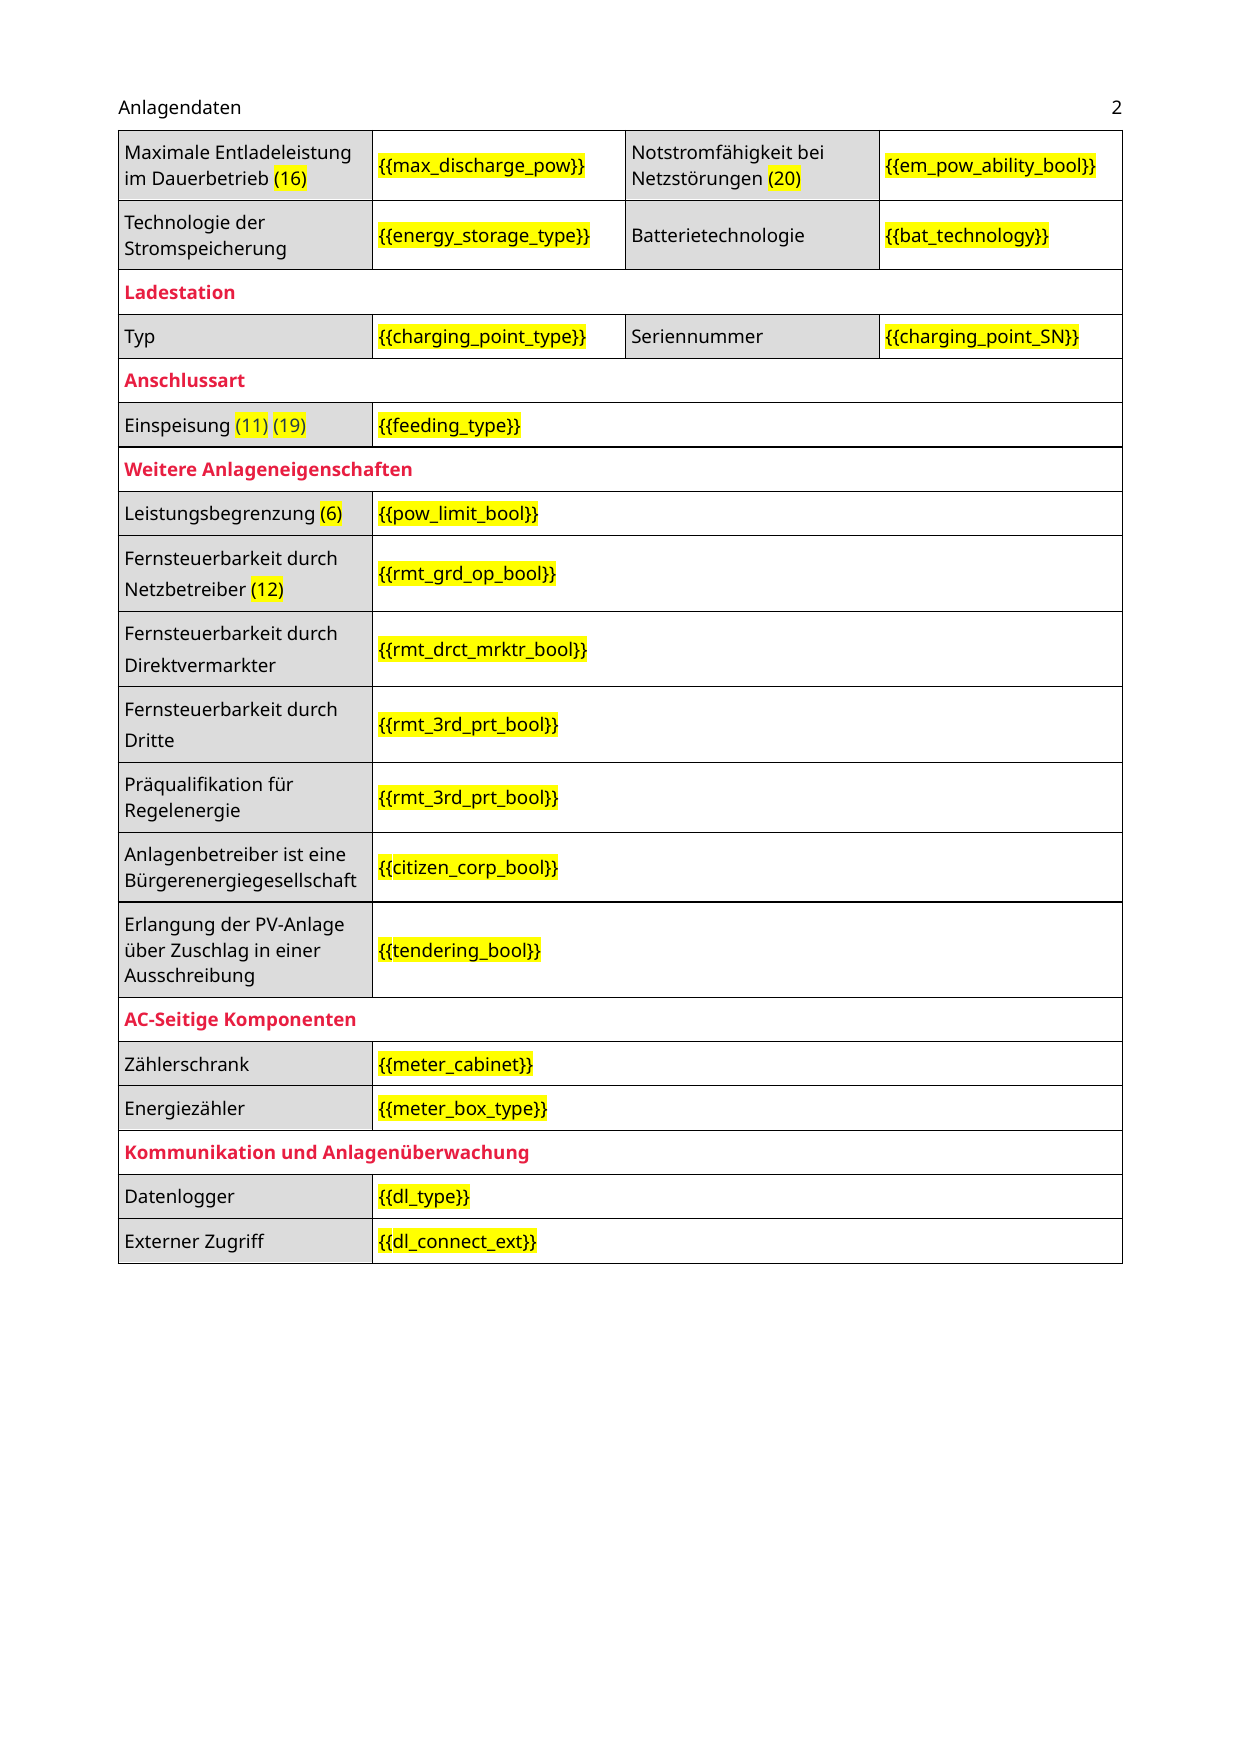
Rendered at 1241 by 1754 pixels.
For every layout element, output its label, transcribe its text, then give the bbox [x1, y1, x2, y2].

table_cell Fernsteuerbarkeit durch Direktvermarkter [119, 612, 372, 686]
table_cell Weitere Anlageneigenschaften [119, 448, 1122, 491]
table_cell Ladestation [119, 270, 1122, 314]
table_cell Typ [119, 315, 372, 358]
table_cell {{rmt_grd_op_bool}} [373, 536, 1122, 611]
table_cell {{rmt_drct_mrktr_bool}} [373, 612, 1122, 686]
table_cell Zählerschrank [119, 1042, 372, 1085]
table_cell {{rmt_3rd_prt_bool}} [373, 763, 1122, 832]
table_cell {{pow_limit_bool}} [373, 492, 1122, 535]
table_cell Maximale Entladeleistung im Dauerbetrieb (16) [119, 131, 372, 199]
table_cell Externer Zugriff [119, 1219, 372, 1262]
table_cell Präqualifikation für Regelenergie [119, 763, 372, 832]
table_cell AC-Seitige Komponenten [119, 998, 1122, 1041]
table_cell {{charging_point_SN}} [880, 315, 1122, 358]
table_cell {{meter_cabinet}} [373, 1042, 1122, 1085]
table_cell Energiezähler [119, 1086, 372, 1129]
table_cell Seriennummer [626, 315, 879, 358]
table_cell Einspeisung (11) (19) [119, 403, 372, 446]
table_cell Technologie der Stromspeicherung [119, 201, 372, 269]
table_cell Erlangung der PV-Anlage über Zuschlag in einer Ausschreibung [119, 903, 372, 997]
table_cell {{feeding_type}} [373, 403, 1122, 446]
table_cell {{bat_technology}} [880, 201, 1122, 269]
table_cell {{meter_box_type}} [373, 1086, 1122, 1129]
table_cell {{citizen_corp_bool}} [373, 833, 1122, 901]
table_cell Fernsteuerbarkeit durch Netzbetreiber (12) [119, 536, 372, 611]
table_cell {{charging_point_type}} [373, 315, 625, 358]
table_cell Anlagenbetreiber ist eine Bürgerenergiegesellschaft [119, 833, 372, 901]
table_cell {{dl_type}} [373, 1175, 1122, 1218]
table_cell {{em_pow_ability_bool}} [880, 131, 1122, 199]
table_cell Fernsteuerbarkeit durch Dritte [119, 687, 372, 762]
table_cell Kommunikation und Anlagenüberwachung [119, 1131, 1122, 1174]
table_cell {{tendering_bool}} [373, 903, 1122, 997]
table_cell Leistungsbegrenzung (6) [119, 492, 372, 535]
table_cell {{rmt_3rd_prt_bool}} [373, 687, 1122, 762]
table_cell Notstromfähigkeit bei Netzstörungen (20) [626, 131, 879, 199]
table_cell Anschlussart [119, 359, 1122, 402]
table_cell Batterietechnologie [626, 201, 879, 269]
table_cell Datenlogger [119, 1175, 372, 1218]
table_cell {{max_discharge_pow}} [373, 131, 625, 199]
table_cell {{dl_connect_ext}} [373, 1219, 1122, 1262]
table_cell {{energy_storage_type}} [373, 201, 625, 269]
